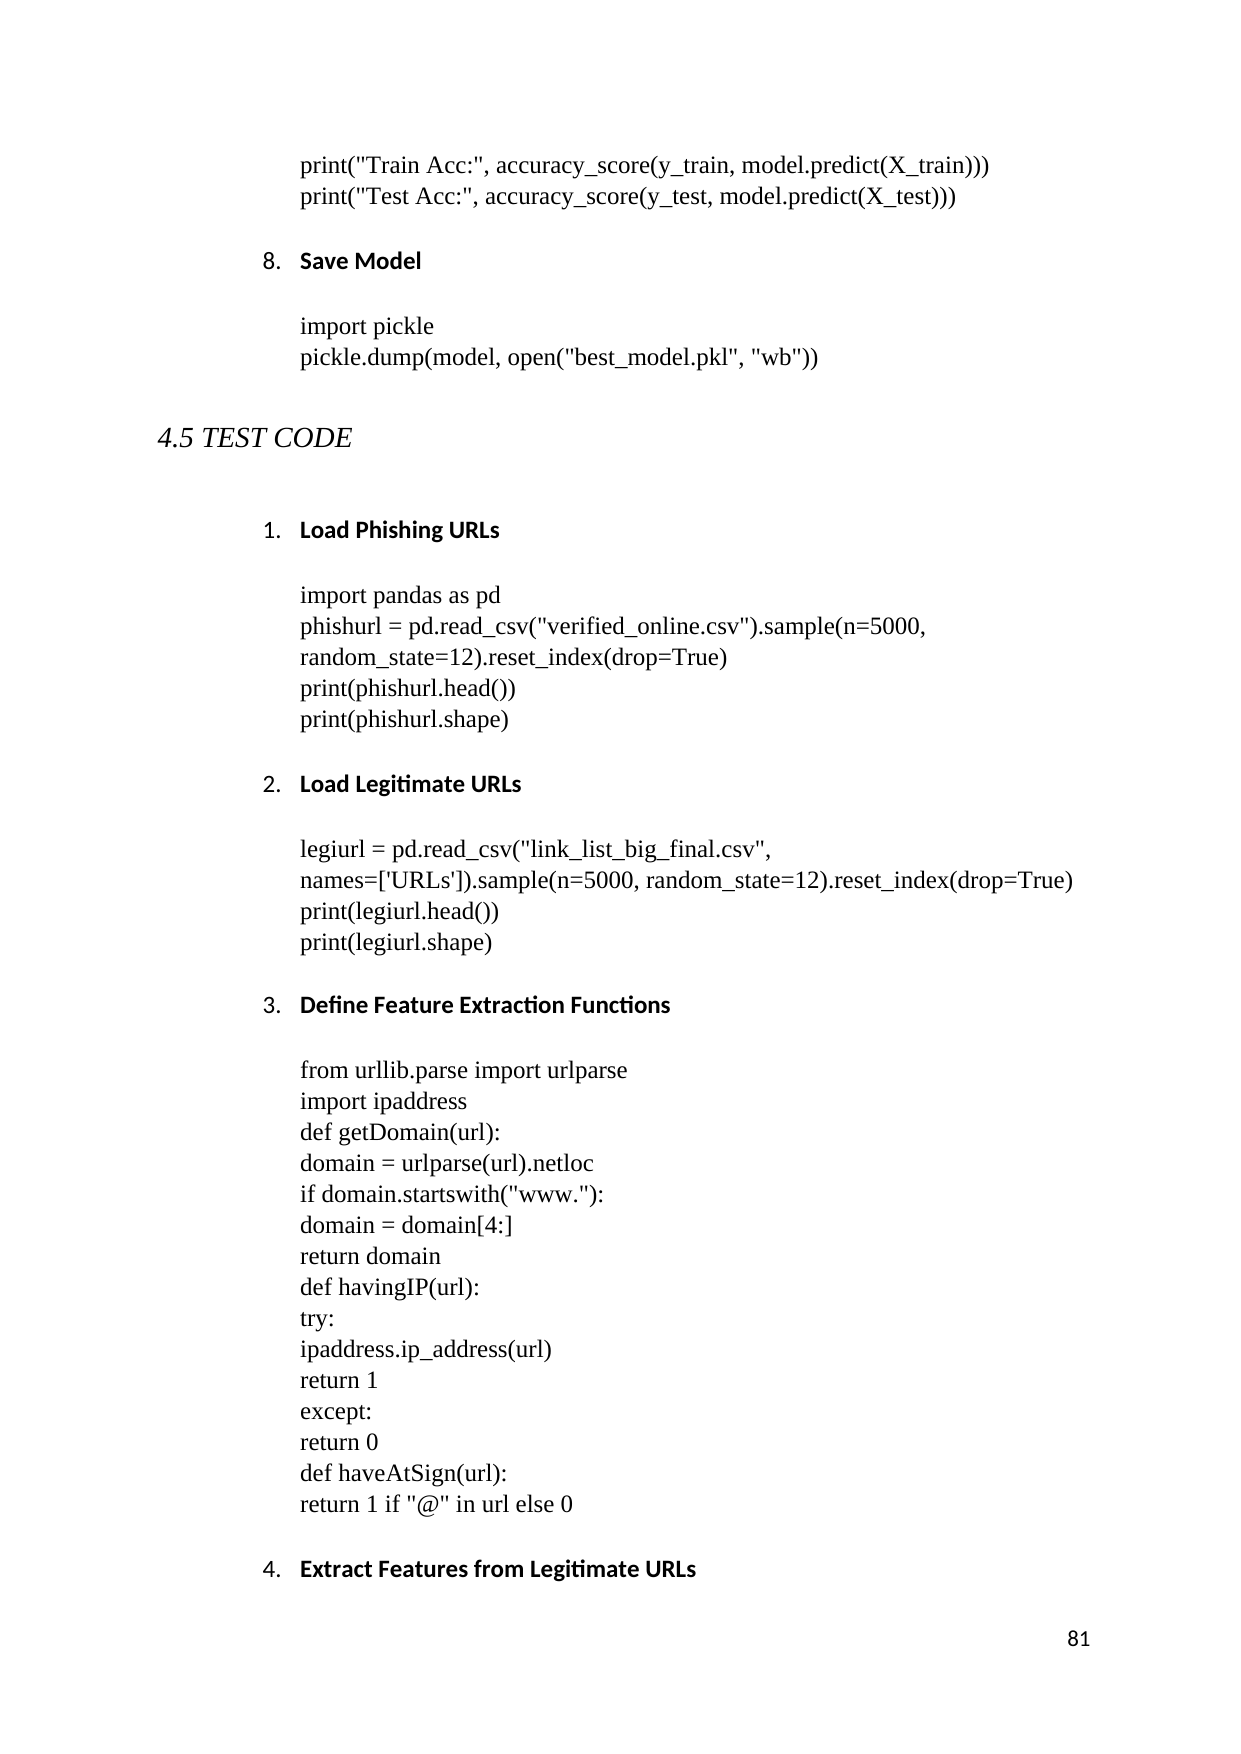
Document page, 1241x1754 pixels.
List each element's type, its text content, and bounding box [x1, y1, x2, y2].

list Define Feature Extraction Functions [262, 989, 1090, 1019]
list pickle.dump(model, open("best_model.pkl", "wb")) [300, 342, 1090, 371]
list return 0 [300, 1427, 1090, 1456]
list import pickle [300, 311, 1090, 339]
list Save Model [262, 245, 1090, 276]
list return domain [300, 1241, 1090, 1270]
list def haveAtSign(url): [300, 1458, 1090, 1487]
list except: [300, 1396, 1090, 1425]
list import ipaddress [300, 1086, 1090, 1114]
list print(legiurl.shape) [300, 927, 1090, 956]
list print("Train Acc:", accuracy_score(y_train, model.predict(X_train))) [300, 150, 1090, 179]
list def getDomain(url): [300, 1117, 1090, 1146]
list print(legiurl.head()) [300, 896, 1090, 924]
list try: [300, 1303, 1090, 1332]
list print(phishurl.shape) [300, 704, 1090, 733]
list phishurl = pd.read_csv("verified_online.csv").sample(n=5000, random_state=12).reset_index(drop=True) [300, 611, 1090, 671]
list Load Phishing URLs [262, 514, 1090, 544]
list Extract Features from Legitimate URLs [262, 1553, 1090, 1584]
list legiurl = pd.read_csv("link_list_big_final.csv", names=['URLs']).sample(n=5000, random_state=12).reset_index(drop=True) [300, 834, 1090, 893]
list if domain.startswith("www."): [300, 1179, 1090, 1208]
list return 1 if "@" in url else 0 [300, 1489, 1090, 1518]
list def havingIP(url): [300, 1272, 1090, 1301]
list print(phishurl.head()) [300, 673, 1090, 702]
list return 1 [300, 1365, 1090, 1394]
subtitle 4.5 TEST CODE [150, 421, 1090, 454]
list import pandas as pd [300, 580, 1090, 608]
list domain = urlparse(url).netloc [300, 1148, 1090, 1177]
list from urllib.parse import urlparse [300, 1055, 1090, 1083]
list print("Test Acc:", accuracy_score(y_test, model.predict(X_test))) [300, 181, 1090, 210]
list Load Legitimate URLs [262, 768, 1090, 798]
list ipaddress.ip_address(url) [300, 1334, 1090, 1363]
list domain = domain[4:] [300, 1210, 1090, 1239]
